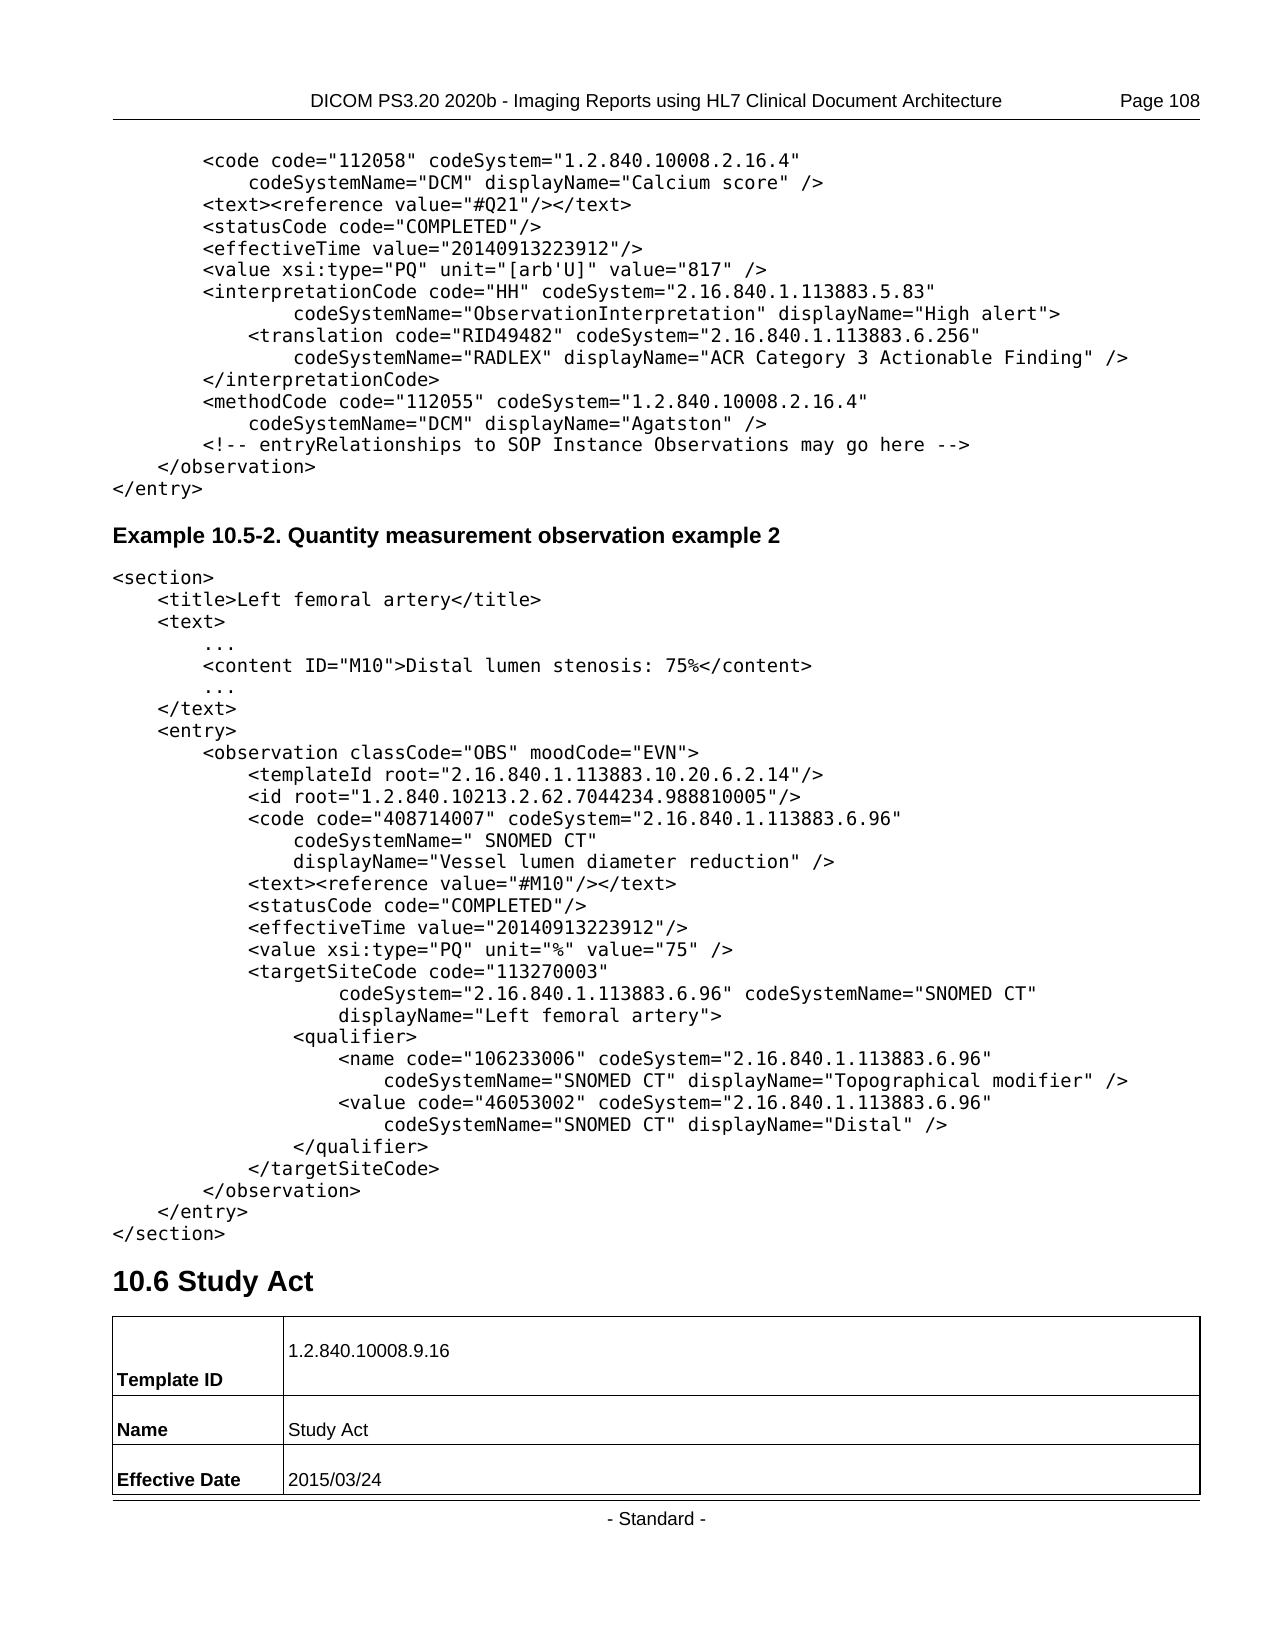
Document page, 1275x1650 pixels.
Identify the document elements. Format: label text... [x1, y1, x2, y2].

table_cell 2015/03/24 [284, 1445, 1199, 1494]
text Example 10.5-2. Quantity measurement observation example 2 [112, 522, 1200, 548]
text <section> <title>Left femoral artery</title> <text> ... <content ID="M10">Distal lumen stenosis: 75%</content> ... </text> <entry> <observation classCode="OBS" moodCode="EVN"> <templateId root="2.16.840.1.113883.10.20.6.2.14"/> <id root="1.2.840.10213.2.62.7044234.988810005"/> <code code="408714007" codeSystem="2.16.840.1.113883.6.96" codeSystemName=" SNOMED CT" displayName="Vessel lumen diameter reduction" /> <text><reference value="#M10"/></text> <statusCode code="COMPLETED"/> <effectiveTime value="20140913223912"/> <value xsi:type="PQ" unit="%" value="75" /> <targetSiteCode code="113270003" codeSystem="2.16.840.1.113883.6.96" codeSystemName="SNOMED CT" displayName="Left femoral artery"> <qualifier> <name code="106233006" codeSystem="2.16.840.1.113883.6.96" codeSystemName="SNOMED CT" displayName="Topographical modifier" /> <value code="46053002" codeSystem="2.16.840.1.113883.6.96" codeSystemName="SNOMED CT" displayName="Distal" /> </qualifier> </targetSiteCode> </observation> </entry> </section> [112, 567, 1200, 1245]
text <code code="112058" codeSystem="1.2.840.10008.2.16.4" codeSystemName="DCM" displayName="Calcium score" /> <text><reference value="#Q21"/></text> <statusCode code="COMPLETED"/> <effectiveTime value="20140913223912"/> <value xsi:type="PQ" unit="[arb'U]" value="817" /> <interpretationCode code="HH" codeSystem="2.16.840.1.113883.5.83" codeSystemName="ObservationInterpretation" displayName="High alert"> <translation code="RID49482" codeSystem="2.16.840.1.113883.6.256" codeSystemName="RADLEX" displayName="ACR Category 3 Actionable Finding" /> </interpretationCode> <methodCode code="112055" codeSystem="1.2.840.10008.2.16.4" codeSystemName="DCM" displayName="Agatston" /> <!-- entryRelationships to SOP Instance Observations may go here --> </observation> </entry> [112, 150, 1200, 500]
table_header 1.2.840.10008.9.16 [284, 1317, 1199, 1395]
table_cell Study Act [284, 1396, 1199, 1444]
table_header Template ID [113, 1317, 283, 1395]
table_cell Effective Date [113, 1445, 283, 1494]
table_cell Name [113, 1396, 283, 1444]
text 10.6 Study Act [112, 1264, 1200, 1297]
